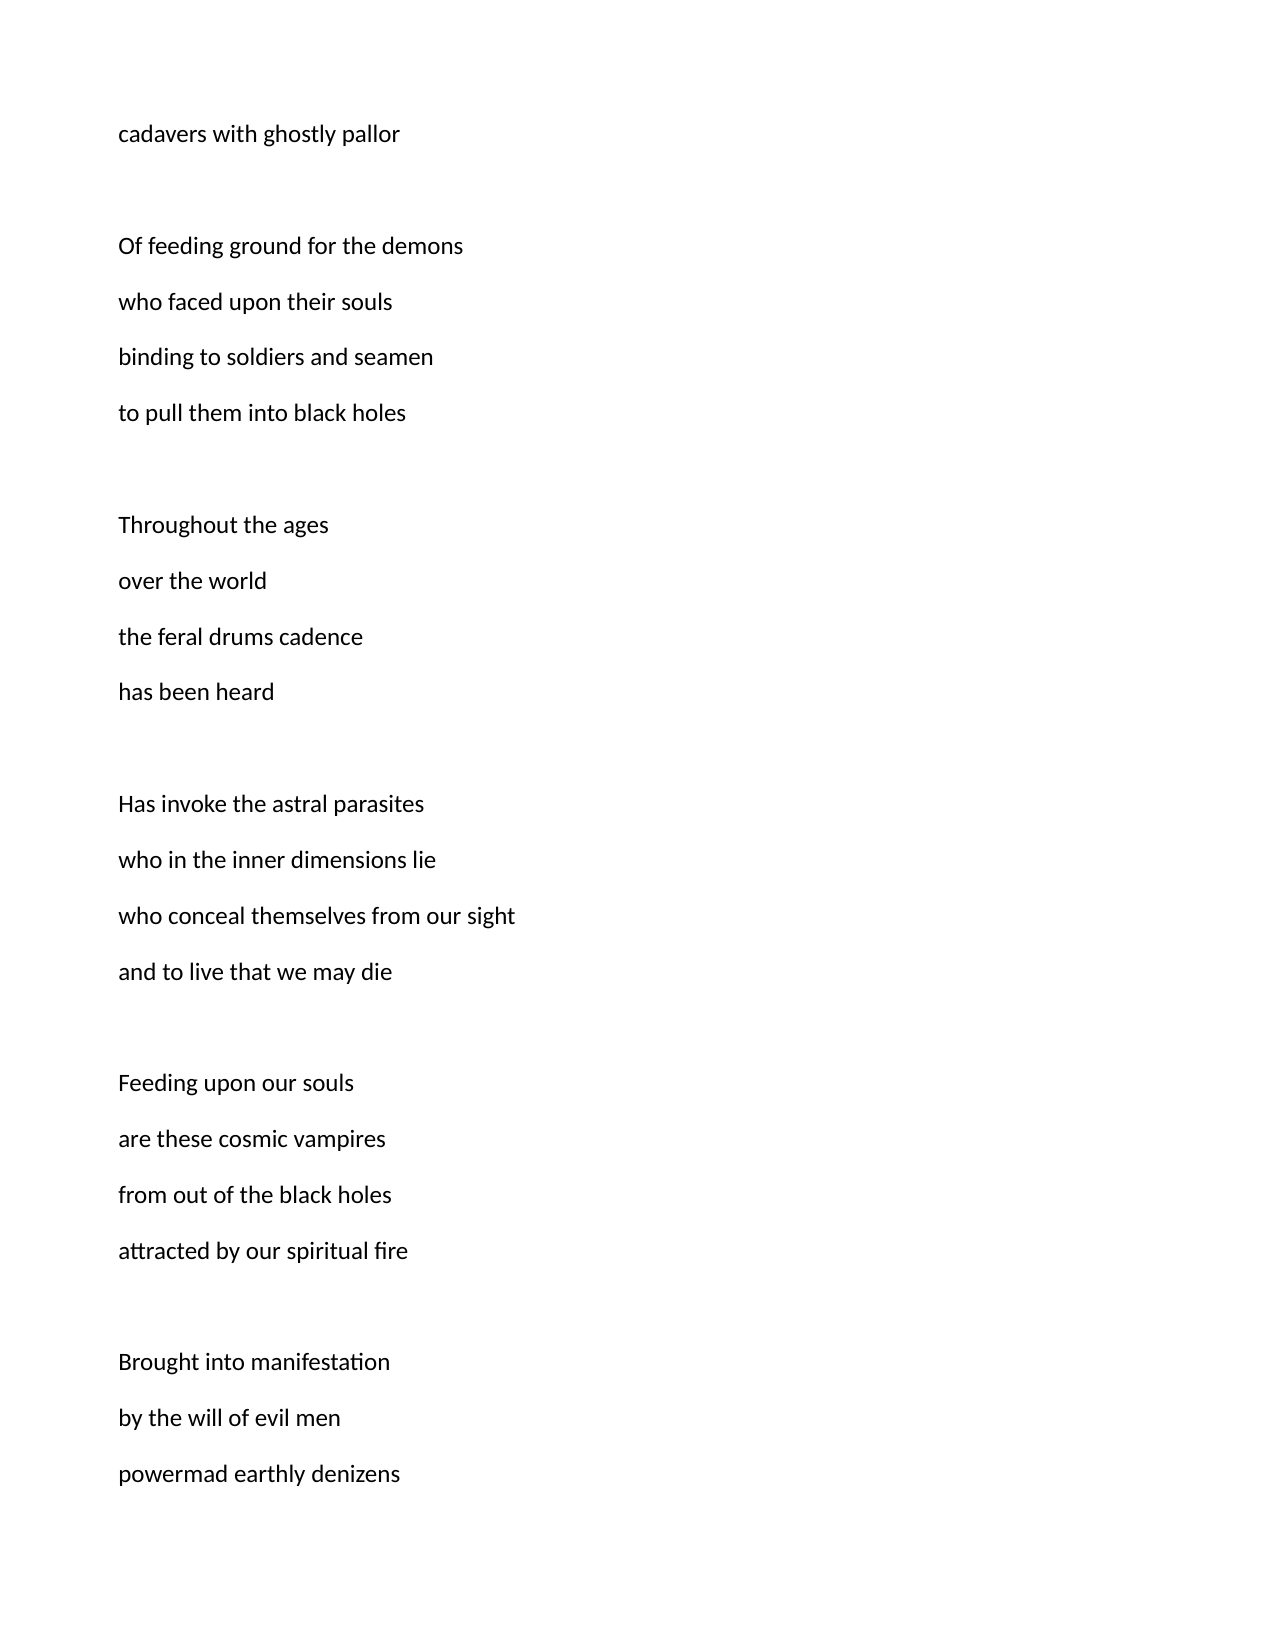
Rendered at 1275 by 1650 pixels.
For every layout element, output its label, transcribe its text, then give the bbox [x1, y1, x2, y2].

text who faced upon their souls [118, 286, 1157, 316]
text over the world [118, 565, 1157, 595]
text has been heard [118, 676, 1157, 707]
text Of feeding ground for the demons [118, 230, 1157, 260]
text Feeding upon our souls [118, 1067, 1157, 1098]
text are these cosmic vampires [118, 1123, 1157, 1154]
text powermad earthly denizens [118, 1458, 1157, 1489]
text who in the inner dimensions lie [118, 844, 1157, 874]
text who conceal themselves from our sight [118, 900, 1157, 930]
text to pull them into black holes [118, 397, 1157, 428]
text binding to soldiers and seamen [118, 341, 1157, 372]
text Brought into manifestation [118, 1346, 1157, 1377]
text Throughout the ages [118, 509, 1157, 539]
text the feral drums cadence [118, 621, 1157, 651]
text from out of the black holes [118, 1179, 1157, 1209]
text by the will of evil men [118, 1402, 1157, 1433]
text attracted by our spiritual fire [118, 1235, 1157, 1265]
text Has invoke the astral parasites [118, 788, 1157, 819]
text and to live that we may die [118, 956, 1157, 986]
text cadavers with ghostly pallor [118, 118, 1157, 149]
